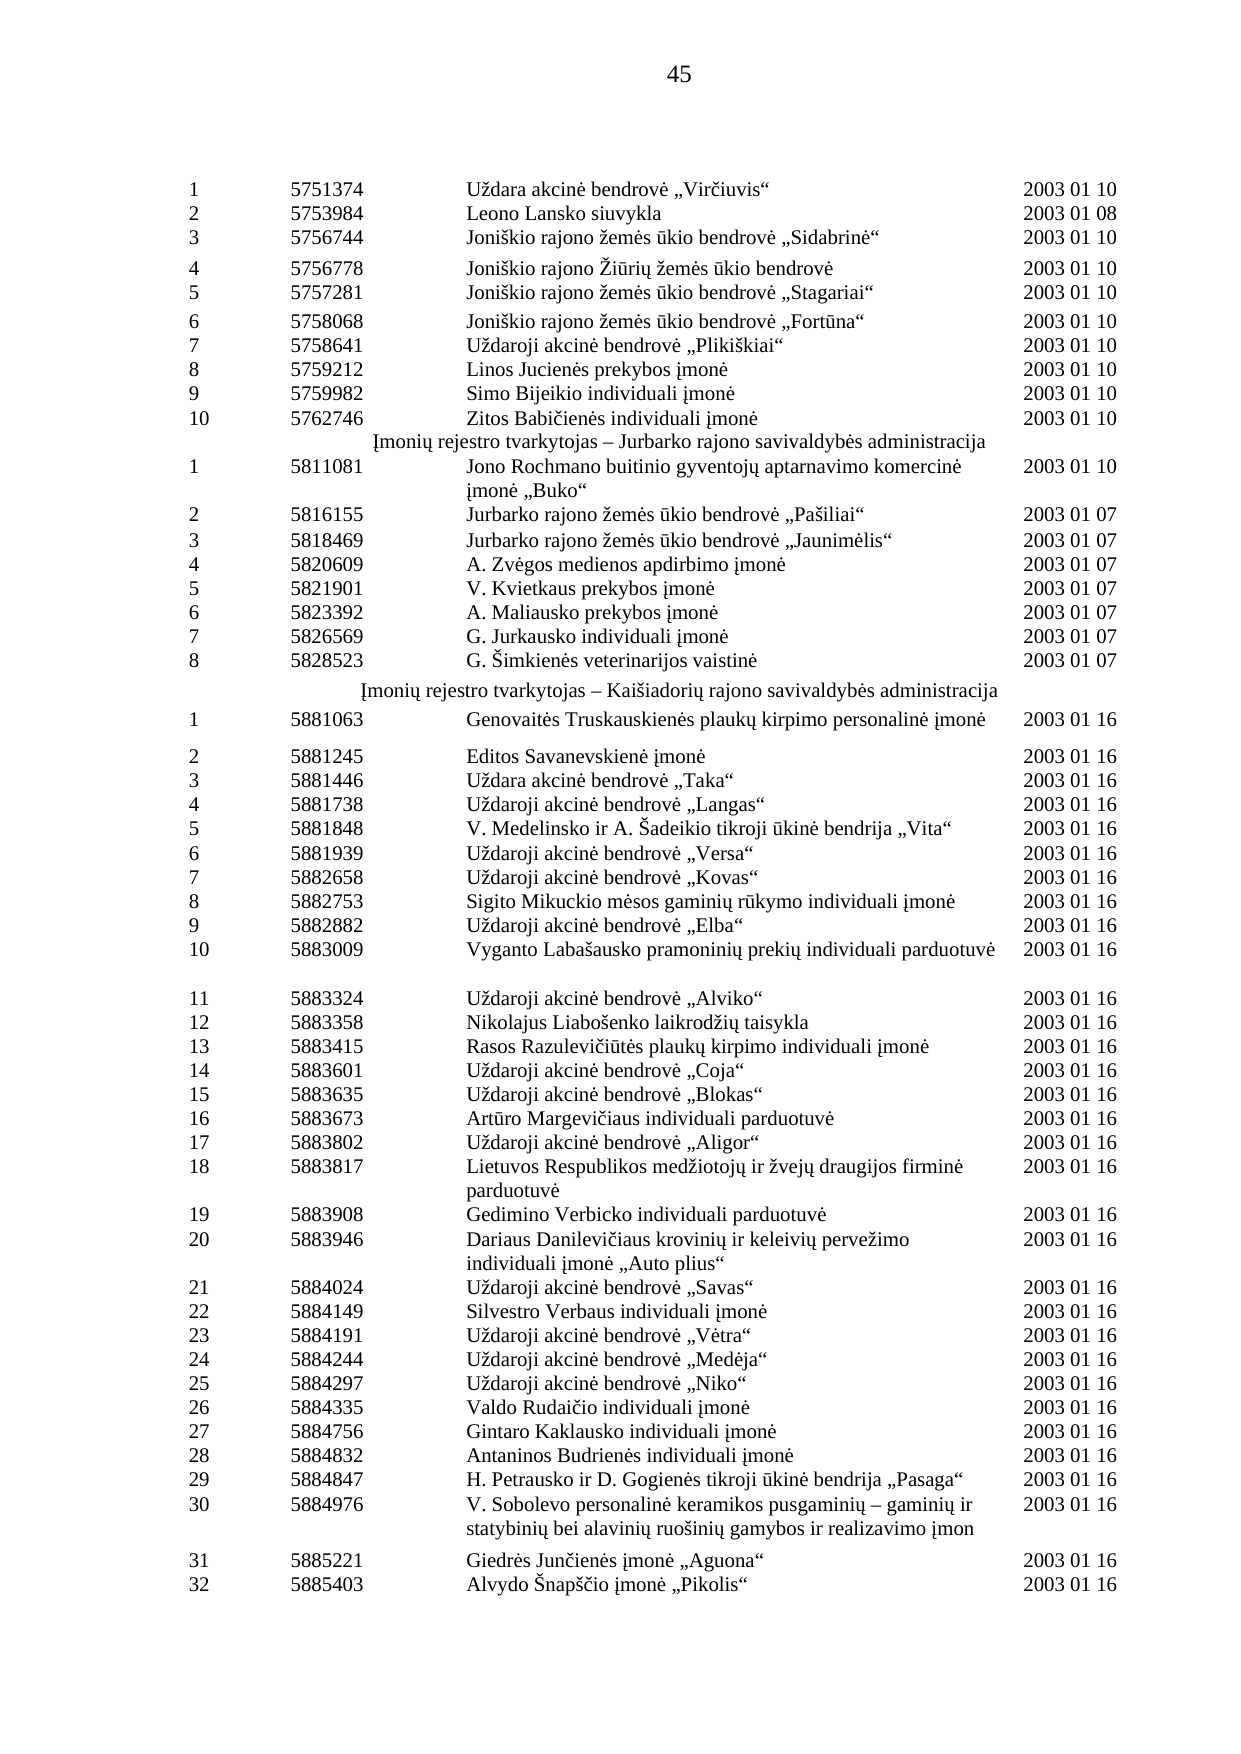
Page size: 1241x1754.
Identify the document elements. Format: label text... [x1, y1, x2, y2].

table_cell Valdo Rudaičio individuali įmonė [455, 1395, 1012, 1419]
table_cell 5884149 [279, 1299, 455, 1323]
table_cell 4 [177, 552, 279, 576]
table_cell 5756744 [279, 225, 455, 256]
table_cell V. Kvietkaus prekybos įmonė [455, 576, 1012, 600]
table_cell H. Petrausko ir D. Gogienės tikroji ūkinė bendrija „Pasaga“ [455, 1467, 1012, 1492]
table_cell 7 [177, 333, 279, 357]
table_cell Rasos Razulevičiūtės plaukų kirpimo individuali įmonė [455, 1034, 1012, 1058]
table_cell 5757281 [279, 280, 455, 309]
table_cell 5883635 [279, 1082, 455, 1106]
table_cell Uždaroji akcinė bendrovė „Vėtra“ [455, 1323, 1012, 1347]
table_cell 27 [177, 1419, 279, 1443]
table_cell 2003 01 16 [1012, 1226, 1181, 1274]
table_cell Alvydo Šnapščio įmonė „Pikolis“ [455, 1572, 1012, 1596]
table_cell 2003 01 16 [1012, 1347, 1181, 1371]
table_cell Nikolajus Liabošenko laikrodžių taisykla [455, 1010, 1012, 1034]
table_cell Uždaroji akcinė bendrovė „Savas“ [455, 1275, 1012, 1299]
table_cell Uždara akcinė bendrovė „Virčiuvis“ [455, 177, 1012, 201]
table_cell 5816155 [279, 502, 455, 528]
table_cell Gedimino Verbicko individuali parduotuvė [455, 1203, 1012, 1226]
table_cell V. Sobolevo personalinė keramikos pusgaminių – gaminių ir statybinių bei alavinių ruošinių gamybos ir realizavimo įmon [455, 1492, 1012, 1548]
table_cell 2003 01 08 [1012, 201, 1181, 225]
table_cell 8 [177, 648, 279, 672]
table_cell 2003 01 16 [1012, 1323, 1181, 1347]
table_cell 17 [177, 1130, 279, 1154]
table_cell 2003 01 16 [1012, 1492, 1181, 1548]
table_cell 2 [177, 502, 279, 528]
table_cell 2003 01 16 [1012, 1548, 1181, 1572]
table_cell 2003 01 16 [1012, 986, 1181, 1010]
table_cell Uždaroji akcinė bendrovė „Alviko“ [455, 986, 1012, 1010]
table_cell [279, 1596, 455, 1620]
table_cell 5883601 [279, 1058, 455, 1082]
table_cell 2003 01 16 [1012, 1419, 1181, 1443]
table_cell Uždaroji akcinė bendrovė „Aligor“ [455, 1130, 1012, 1154]
table_cell 5885221 [279, 1548, 455, 1572]
table_cell 2003 01 16 [1012, 865, 1181, 889]
table_cell Gintaro Kaklausko individuali įmonė [455, 1419, 1012, 1443]
table_cell 2003 01 07 [1012, 600, 1181, 624]
table_cell 2003 01 07 [1012, 624, 1181, 648]
table_cell 5884832 [279, 1443, 455, 1467]
table_cell 8 [177, 889, 279, 913]
table_cell 5759212 [279, 357, 455, 381]
table_cell 2003 01 16 [1012, 1443, 1181, 1467]
table_cell Įmonių rejestro tvarkytojas – Kaišiadorių rajono savivaldybės administracija [177, 673, 1181, 707]
table_cell 9 [177, 913, 279, 937]
table_cell 2003 01 16 [1012, 707, 1181, 743]
table_cell 5883673 [279, 1106, 455, 1130]
table_cell 29 [177, 1467, 279, 1492]
table_cell 21 [177, 1275, 279, 1299]
table_cell 9 [177, 381, 279, 405]
table_cell Dariaus Danilevičiaus krovinių ir keleivių pervežimo individuali įmonė „Auto plius“ [455, 1226, 1012, 1274]
table_cell 5 [177, 816, 279, 841]
table_cell 2003 01 10 [1012, 357, 1181, 381]
table_cell 5818469 [279, 528, 455, 552]
table_cell 4 [177, 256, 279, 280]
table_cell Joniškio rajono žemės ūkio bendrovė „Fortūna“ [455, 309, 1012, 333]
table_cell 10 [177, 405, 279, 429]
table_cell Silvestro Verbaus individuali įmonė [455, 1299, 1012, 1323]
table_cell 14 [177, 1058, 279, 1082]
table_cell 2003 01 16 [1012, 913, 1181, 937]
table_cell 10 [177, 937, 279, 986]
table_cell 2003 01 16 [1012, 744, 1181, 768]
table_cell 2003 01 16 [1012, 1082, 1181, 1106]
table_cell 5883415 [279, 1034, 455, 1058]
table_cell Giedrės Junčienės įmonė „Aguona“ [455, 1548, 1012, 1572]
table_cell 5881848 [279, 816, 455, 841]
table_cell 5882658 [279, 865, 455, 889]
table_cell 2003 01 16 [1012, 1275, 1181, 1299]
table_cell 5881245 [279, 744, 455, 768]
table_cell 23 [177, 1323, 279, 1347]
table_cell 2003 01 16 [1012, 816, 1181, 841]
table_cell Genovaitės Truskauskienės plaukų kirpimo personalinė įmonė [455, 707, 1012, 743]
table_cell 5881446 [279, 768, 455, 792]
table_cell [1012, 1596, 1181, 1620]
table_cell 1 [177, 454, 279, 502]
table_cell 5883358 [279, 1010, 455, 1034]
table_cell Uždaroji akcinė bendrovė „Langas“ [455, 792, 1012, 816]
table_cell 5828523 [279, 648, 455, 672]
table_cell 2003 01 10 [1012, 280, 1181, 309]
table_cell 5756778 [279, 256, 455, 280]
table_cell 5884297 [279, 1371, 455, 1395]
table_cell Uždaroji akcinė bendrovė „Medėja“ [455, 1347, 1012, 1371]
table_cell Uždaroji akcinė bendrovė „Plikiškiai“ [455, 333, 1012, 357]
table_cell 22 [177, 1299, 279, 1323]
table_cell 18 [177, 1154, 279, 1202]
table_cell 11 [177, 986, 279, 1010]
table_cell 2003 01 16 [1012, 1010, 1181, 1034]
table_cell 5758068 [279, 309, 455, 333]
table_cell Uždaroji akcinė bendrovė „Kovas“ [455, 865, 1012, 889]
table_cell Uždaroji akcinė bendrovė „Versa“ [455, 841, 1012, 865]
table_cell 5823392 [279, 600, 455, 624]
table_cell 2003 01 07 [1012, 552, 1181, 576]
table_cell 5882753 [279, 889, 455, 913]
table_cell 28 [177, 1443, 279, 1467]
table_cell 24 [177, 1347, 279, 1371]
table_cell 2003 01 07 [1012, 528, 1181, 552]
table_cell 2 [177, 201, 279, 225]
table_cell Leono Lansko siuvykla [455, 201, 1012, 225]
table_cell Editos Savanevskienė įmonė [455, 744, 1012, 768]
table_cell 2003 01 16 [1012, 1467, 1181, 1492]
table_cell 5811081 [279, 454, 455, 502]
table_cell Jurbarko rajono žemės ūkio bendrovė „Pašiliai“ [455, 502, 1012, 528]
table_cell A. Maliausko prekybos įmonė [455, 600, 1012, 624]
table_cell 6 [177, 600, 279, 624]
table_cell Vyganto Labašausko pramoninių prekių individuali parduotuvė [455, 937, 1012, 986]
table_cell 5821901 [279, 576, 455, 600]
table_cell 5881738 [279, 792, 455, 816]
table_cell 5884024 [279, 1275, 455, 1299]
table_cell 1 [177, 707, 279, 743]
table_cell 2003 01 10 [1012, 454, 1181, 502]
table_cell 2003 01 16 [1012, 1130, 1181, 1154]
table_cell 15 [177, 1082, 279, 1106]
table_cell A. Zvėgos medienos apdirbimo įmonė [455, 552, 1012, 576]
table_cell 5826569 [279, 624, 455, 648]
table_cell Joniškio rajono žemės ūkio bendrovė „Sidabrinė“ [455, 225, 1012, 256]
table_cell 2003 01 16 [1012, 1154, 1181, 1202]
table_cell 5758641 [279, 333, 455, 357]
table_cell 5883908 [279, 1203, 455, 1226]
table_cell G. Jurkausko individuali įmonė [455, 624, 1012, 648]
table_cell Joniškio rajono Žiūrių žemės ūkio bendrovė [455, 256, 1012, 280]
table_cell Sigito Mikuckio mėsos gaminių rūkymo individuali įmonė [455, 889, 1012, 913]
table_cell 2003 01 16 [1012, 1371, 1181, 1395]
table_cell 2003 01 16 [1012, 792, 1181, 816]
table_cell 25 [177, 1371, 279, 1395]
table_cell 2003 01 10 [1012, 225, 1181, 256]
table_cell Uždaroji akcinė bendrovė „Blokas“ [455, 1082, 1012, 1106]
table_cell Zitos Babičienės individuali įmonė [455, 405, 1012, 429]
table_cell 5885403 [279, 1572, 455, 1596]
table_cell 2003 01 07 [1012, 648, 1181, 672]
table_cell 2003 01 16 [1012, 1203, 1181, 1226]
table_cell 5884847 [279, 1467, 455, 1492]
table_cell 1 [177, 177, 279, 201]
table_cell 5881063 [279, 707, 455, 743]
table_cell Uždara akcinė bendrovė „Taka“ [455, 768, 1012, 792]
table_cell 3 [177, 528, 279, 552]
table_cell 7 [177, 624, 279, 648]
table_cell 2003 01 16 [1012, 1572, 1181, 1596]
table_cell 13 [177, 1034, 279, 1058]
table_cell 2003 01 16 [1012, 768, 1181, 792]
table_cell 16 [177, 1106, 279, 1130]
table_cell Antaninos Budrienės individuali įmonė [455, 1443, 1012, 1467]
table_cell Uždaroji akcinė bendrovė „Elba“ [455, 913, 1012, 937]
table_cell [455, 1596, 1012, 1620]
table_cell 5884335 [279, 1395, 455, 1419]
table_cell 4 [177, 792, 279, 816]
table_cell [177, 1596, 279, 1620]
table_cell 2003 01 16 [1012, 1058, 1181, 1082]
table_cell 2003 01 16 [1012, 1106, 1181, 1130]
table_cell 6 [177, 841, 279, 865]
table_cell 20 [177, 1226, 279, 1274]
table_cell 2003 01 10 [1012, 309, 1181, 333]
table_cell 5 [177, 280, 279, 309]
table_cell 5881939 [279, 841, 455, 865]
table_cell Simo Bijeikio individuali įmonė [455, 381, 1012, 405]
table_cell 26 [177, 1395, 279, 1419]
table_cell 31 [177, 1548, 279, 1572]
table_cell 5762746 [279, 405, 455, 429]
table_cell 2003 01 07 [1012, 502, 1181, 528]
table_cell 2003 01 16 [1012, 937, 1181, 986]
table_cell 5883324 [279, 986, 455, 1010]
table_cell 2003 01 16 [1012, 1034, 1181, 1058]
table_cell 2003 01 16 [1012, 1395, 1181, 1419]
table_cell Jurbarko rajono žemės ūkio bendrovė „Jaunimėlis“ [455, 528, 1012, 552]
table_cell Linos Jucienės prekybos įmonė [455, 357, 1012, 381]
table_cell 2003 01 10 [1012, 256, 1181, 280]
table_cell 5883009 [279, 937, 455, 986]
table_cell 5753984 [279, 201, 455, 225]
table_cell 5884191 [279, 1323, 455, 1347]
table_cell 5883802 [279, 1130, 455, 1154]
table_cell 12 [177, 1010, 279, 1034]
table_cell 3 [177, 225, 279, 256]
table_cell 5882882 [279, 913, 455, 937]
table_cell 5883817 [279, 1154, 455, 1202]
table_cell 7 [177, 865, 279, 889]
table_cell 5883946 [279, 1226, 455, 1274]
table_cell Lietuvos Respublikos medžiotojų ir žvejų draugijos firminė parduotuvė [455, 1154, 1012, 1202]
table_cell 19 [177, 1203, 279, 1226]
table_cell 5884756 [279, 1419, 455, 1443]
table_cell 2003 01 10 [1012, 381, 1181, 405]
table_cell 2003 01 16 [1012, 1299, 1181, 1323]
table_cell 5751374 [279, 177, 455, 201]
table_cell 5884976 [279, 1492, 455, 1548]
table_cell 2003 01 10 [1012, 333, 1181, 357]
table_cell 2003 01 16 [1012, 841, 1181, 865]
table_cell Įmonių rejestro tvarkytojas – Jurbarko rajono savivaldybės administracija [177, 430, 1181, 454]
table_cell 2003 01 16 [1012, 889, 1181, 913]
table_cell 2003 01 10 [1012, 177, 1181, 201]
table_cell 5884244 [279, 1347, 455, 1371]
table_cell 8 [177, 357, 279, 381]
table_cell 5820609 [279, 552, 455, 576]
table_cell 2 [177, 744, 279, 768]
table_cell Artūro Margevičiaus individuali parduotuvė [455, 1106, 1012, 1130]
table_cell 6 [177, 309, 279, 333]
table_cell 5 [177, 576, 279, 600]
table_cell Uždaroji akcinė bendrovė „Coja“ [455, 1058, 1012, 1082]
table_cell 2003 01 10 [1012, 405, 1181, 429]
table_cell Uždaroji akcinė bendrovė „Niko“ [455, 1371, 1012, 1395]
table_cell V. Medelinsko ir A. Šadeikio tikroji ūkinė bendrija „Vita“ [455, 816, 1012, 841]
table_cell 3 [177, 768, 279, 792]
table_cell Jono Rochmano buitinio gyventojų aptarnavimo komercinė įmonė „Buko“ [455, 454, 1012, 502]
table_cell 30 [177, 1492, 279, 1548]
table_cell 2003 01 07 [1012, 576, 1181, 600]
table_cell Joniškio rajono žemės ūkio bendrovė „Stagariai“ [455, 280, 1012, 309]
table_cell G. Šimkienės veterinarijos vaistinė [455, 648, 1012, 672]
table_cell 32 [177, 1572, 279, 1596]
table_cell 5759982 [279, 381, 455, 405]
